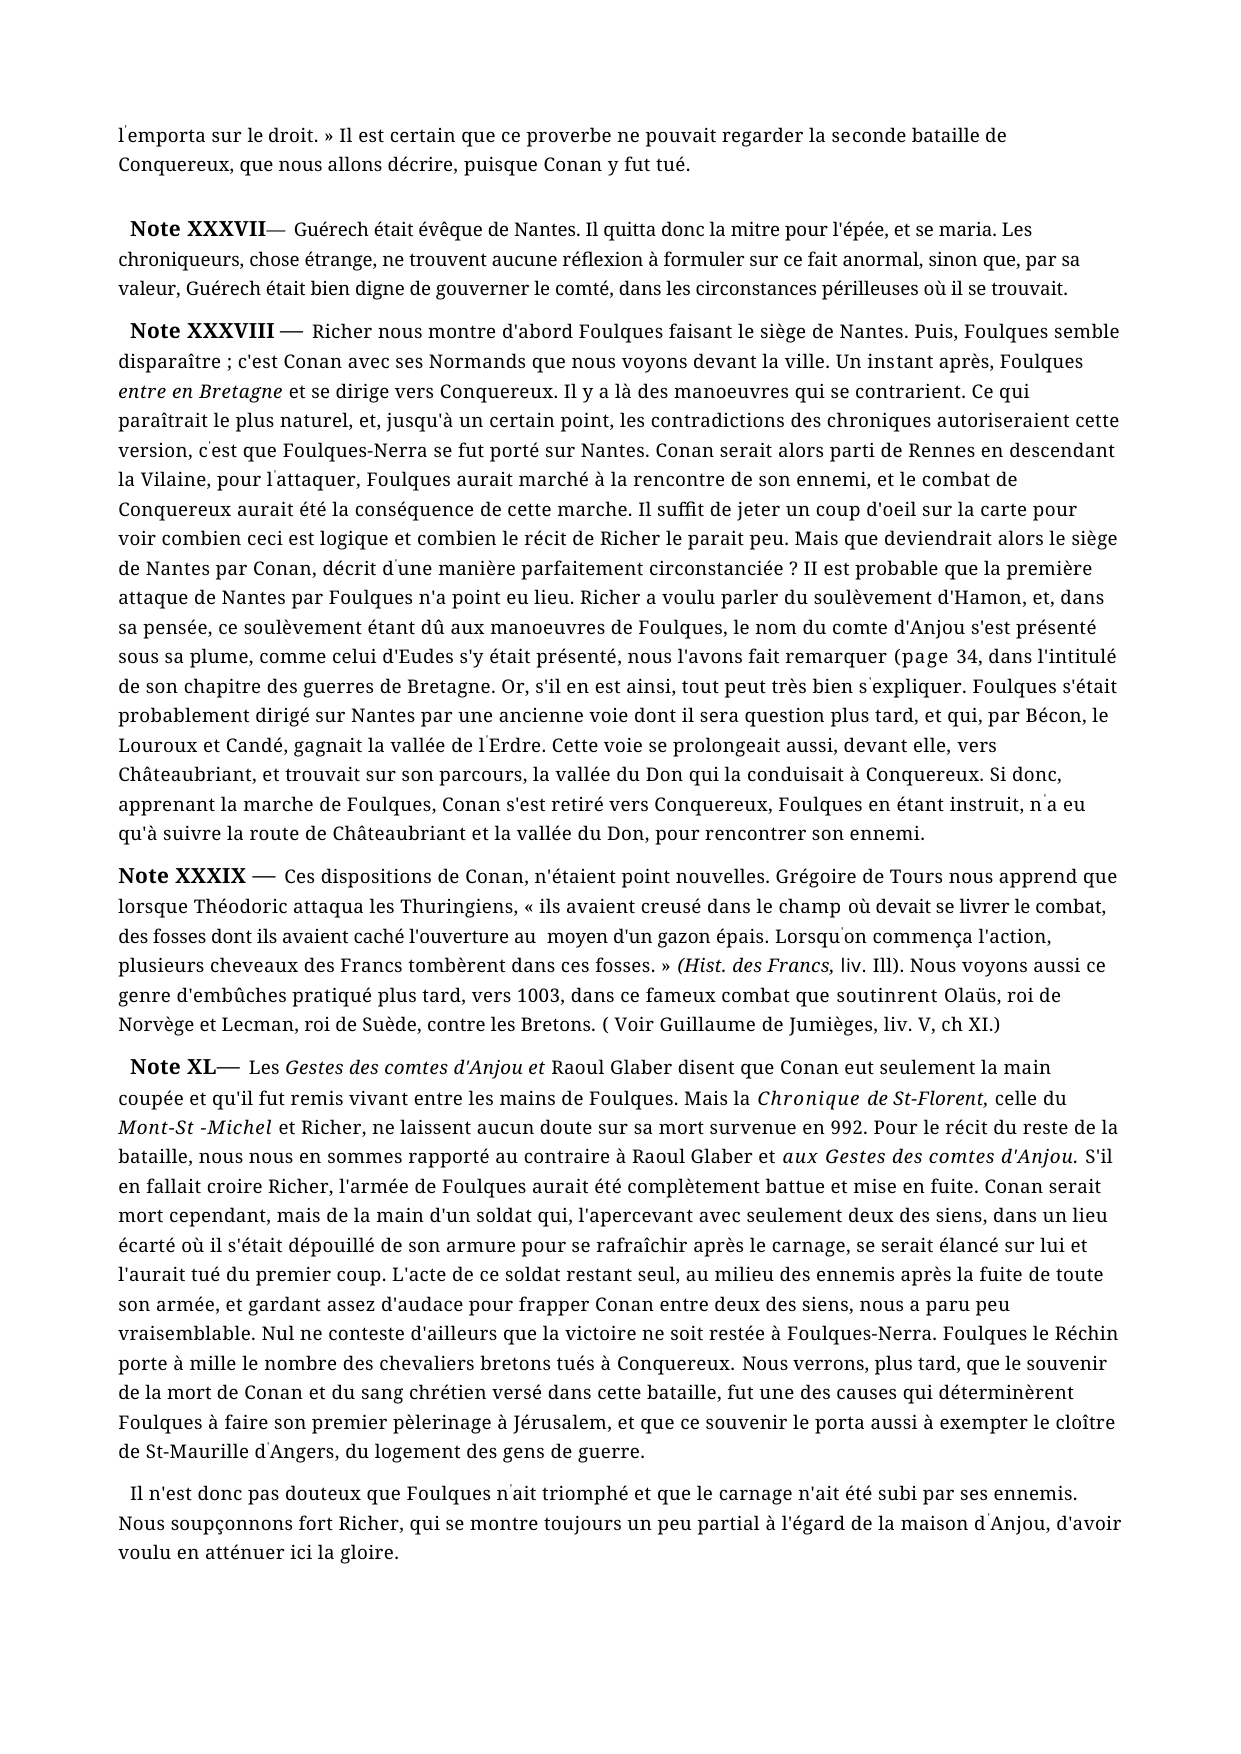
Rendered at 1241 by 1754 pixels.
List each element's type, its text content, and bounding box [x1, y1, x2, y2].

text Note XL— Les Gestes des comtes d'Anjou et Raoul Glaber disent que Conan eut seulement la main coupée et qu'il fut remis vivant entre les mains de Foulques. Mais la Chronique de St-Florent, celle du Mont-St -Michel et Richer, ne laissent aucun doute sur sa mort survenue en 992. Pour le récit du reste de la bataille, nous nous en sommes rapporté au contraire à Raoul Glaber et aux Gestes des comtes d'Anjou. S'il en fallait croire Richer, l'armée de Foulques aurait été complètement battue et mise en fuite. Conan serait mort cependant, mais de la main d'un soldat qui, l'apercevant avec seulement deux des siens, dans un lieu écarté où il s'était dépouillé de son armure pour se rafraîchir après le carnage, se serait élancé sur lui et l'aurait tué du premier coup. L'acte de ce soldat restant seul, au milieu des ennemis après la fuite de toute son armée, et gardant assez d'audace pour frapper Conan entre deux des siens, nous a paru peu vraisemblable. Nul ne conteste d'ailleurs que la victoire ne soit restée à Foulques-Nerra. Foulques le Réchin porte à mille le nombre des chevaliers bretons tués à Conquereux. Nous verrons, plus tard, que le souvenir de la mort de Conan et du sang chrétien versé dans cette bataille, fut une des causes qui déterminèrent Foulques à faire son premier pèlerinage à Jérusalem, et que ce souvenir le porta aussi à exempter le cloître de St-Maurille d'Angers, du logement des gens de guerre. [118, 1050, 1122, 1464]
text Note XXXVIII — Richer nous montre d'abord Foulques faisant le siège de Nantes. Puis, Foulques semble disparaître ; c'est Conan avec ses Normands que nous voyons devant la ville. Un instant après, Foulques entre en Bretagne et se dirige vers Conquereux. Il y a là des manoeuvres qui se contrarient. Ce qui paraîtrait le plus naturel, et, jusqu'à un certain point, les contradictions des chroniques autoriseraient cette version, c'est que Foulques-Nerra se fut porté sur Nantes. Conan serait alors parti de Rennes en descendant la Vilaine, pour l'attaquer, Foulques aurait marché à la rencontre de son ennemi, et le combat de Conquereux aurait été la conséquence de cette marche. Il suffit de jeter un coup d'oeil sur la carte pour voir combien ceci est logique et combien le récit de Richer le parait peu. Mais que deviendrait alors le siège de Nantes par Conan, décrit d'une manière parfaitement circonstanciée ? II est probable que la première attaque de Nantes par Foulques n'a point eu lieu. Richer a voulu parler du soulèvement d'Hamon, et, dans sa pensée, ce soulèvement étant dû aux manoeuvres de Foulques, le nom du comte d'Anjou s'est présenté sous sa plume, comme celui d'Eudes s'y était présenté, nous l'avons fait remarquer (page 34, dans l'intitulé de son chapitre des guerres de Bretagne. Or, s'il en est ainsi, tout peut très bien s'expliquer. Foulques s'était probablement dirigé sur Nantes par une ancienne voie dont il sera question plus tard, et qui, par Bécon, le Louroux et Candé, gagnait la vallée de l'Erdre. Cette voie se prolongeait aussi, devant elle, vers Châteaubriant, et trouvait sur son parcours, la vallée du Don qui la conduisait à Conquereux. Si donc, apprenant la marche de Foulques, Conan s'est retiré vers Conquereux, Foulques en étant instruit, n'a eu qu'à suivre la route de Châteaubriant et la vallée du Don, pour rencontrer son ennemi. [118, 314, 1122, 846]
text Note XXXIX — Ces dispositions de Conan, n'étaient point nouvelles. Grégoire de Tours nous apprend que lorsque Théodoric attaqua les Thuringiens, « ils avaient creusé dans le champ où devait se livrer le combat, des fosses dont ils avaient caché l'ouverture au moyen d'un gazon épais. Lorsqu'on commença l'action, plusieurs cheveaux des Francs tombèrent dans ces fosses. » (Hist. des Francs, liv. Ill). Nous voyons aussi ce genre d'embûches pratiqué plus tard, vers 1003, dans ce fameux combat que soutinrent Olaüs, roi de Norvège et Lecman, roi de Suède, contre les Bretons. ( Voir Guillaume de Jumièges, liv. V, ch XI.) [118, 858, 1122, 1037]
text l'emporta sur le droit. » Il est certain que ce proverbe ne pouvait regarder la seconde bataille de Conquereux, que nous allons décrire, puisque Conan y fut tué. [118, 118, 1122, 177]
text Il n'est donc pas douteux que Foulques n'ait triomphé et que le carnage n'ait été subi par ses ennemis. Nous soupçonnons fort Richer, qui se montre toujours un peu partial à l'égard de la maison d'Anjou, d'avoir voulu en atténuer ici la gloire. [118, 1477, 1122, 1565]
text Note XXXVII— Guérech était évêque de Nantes. Il quitta donc la mitre pour l'épée, et se maria. Les chroniqueurs, chose étrange, ne trouvent aucune réflexion à formuler sur ce fait anormal, sinon que, par sa valeur, Guérech était bien digne de gouverner le comté, dans les circonstances périlleuses où il se trouvait. [118, 213, 1122, 301]
